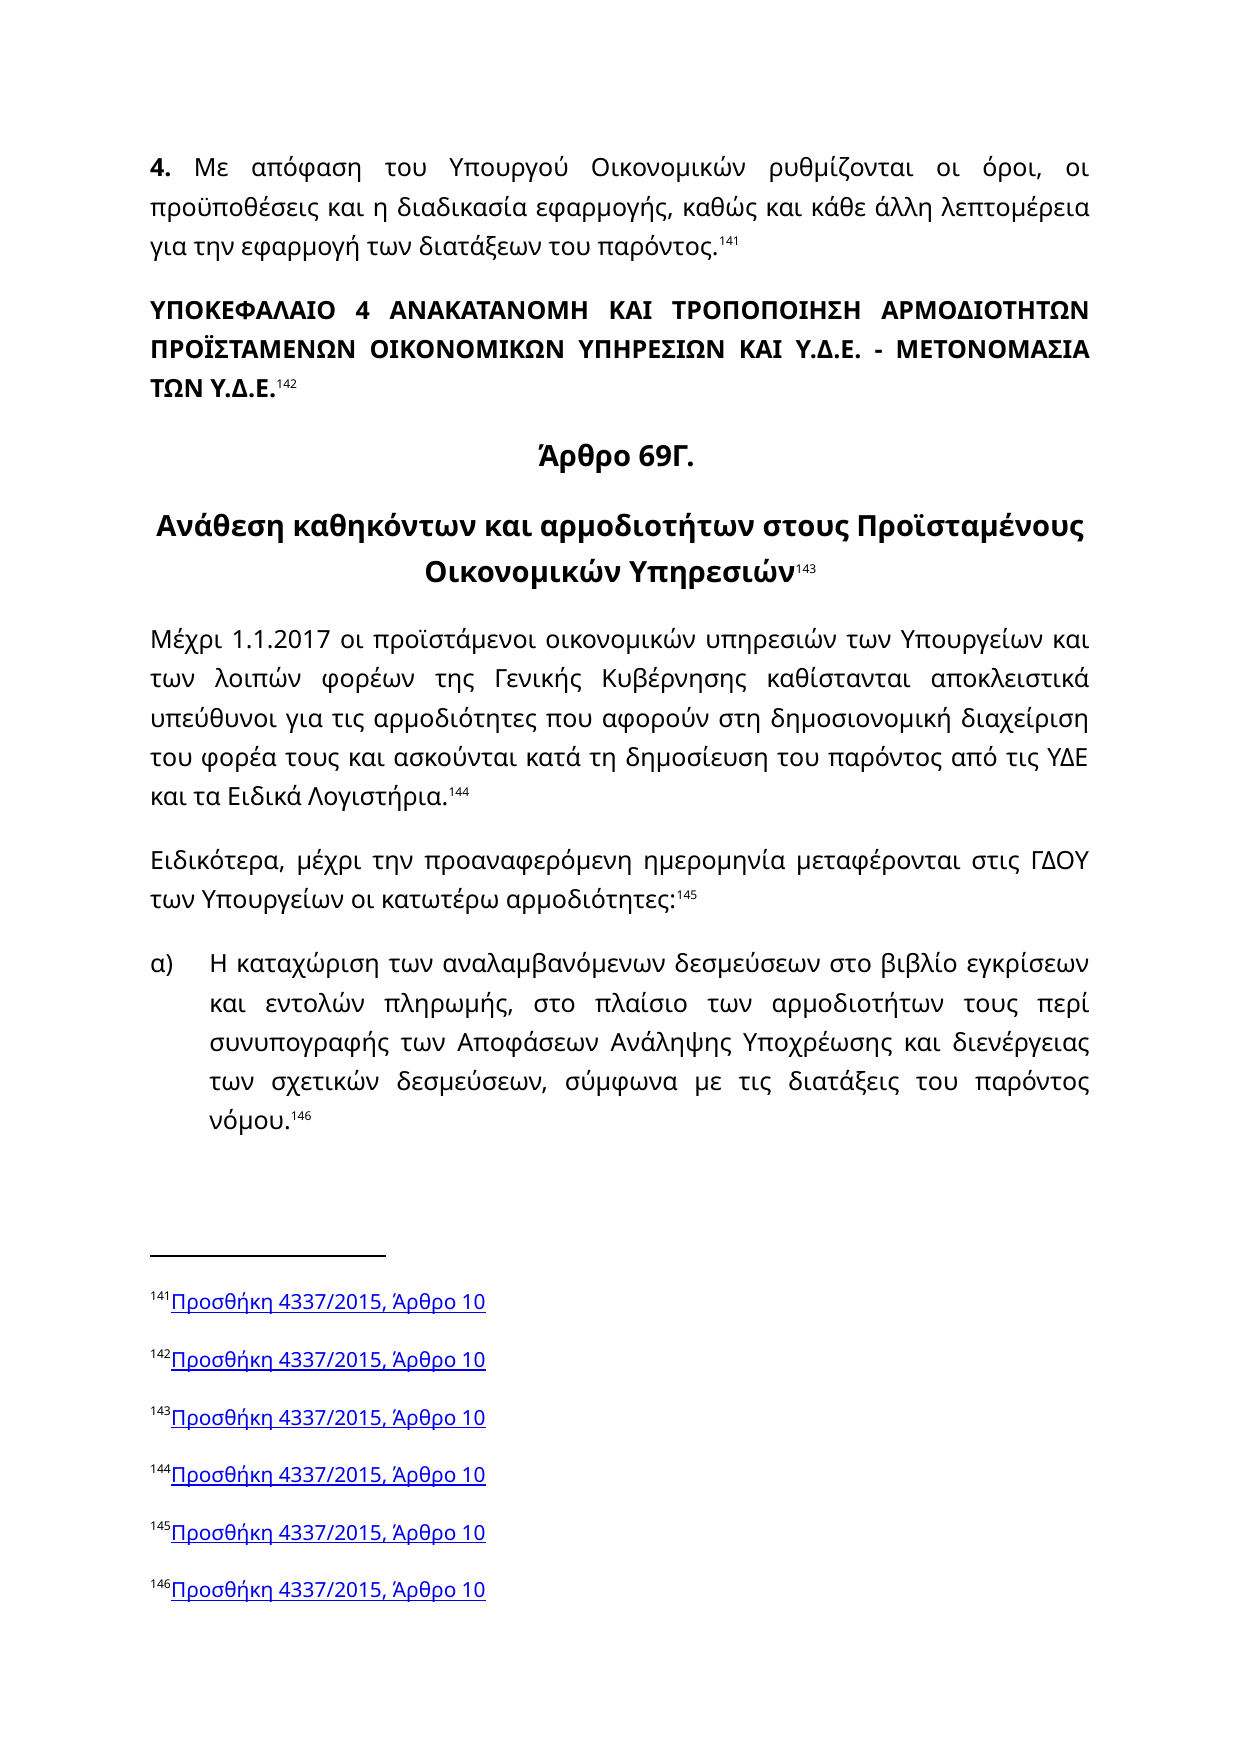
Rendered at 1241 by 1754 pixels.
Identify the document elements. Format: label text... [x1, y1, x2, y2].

text Προσθήκη 4337/2015, Άρθρο 10 [150, 1518, 1090, 1546]
subtitle Άρθρο 69Γ. [150, 435, 1090, 475]
text 4. Με απόφαση του Υπουργού Οικονομικών ρυθμίζονται οι όροι, οι προϋποθέσεις και η διαδικασία εφαρμογής, καθώς και κάθε άλλη λεπτομέρεια για την εφαρμογή των διατάξεων του παρόντος. [150, 150, 1090, 262]
text Προσθήκη 4337/2015, Άρθρο 10 [150, 1403, 1090, 1431]
text Προσθήκη 4337/2015, Άρθρο 10 [150, 1576, 1090, 1604]
text Προσθήκη 4337/2015, Άρθρο 10 [150, 1345, 1090, 1373]
subtitle Ανάθεση καθηκόντων και αρμοδιοτήτων στους Προϊσταμένους Οικονομικών Υπηρεσιών [150, 506, 1090, 591]
list α) Η καταχώριση των αναλαμβανόμενων δεσμεύσεων στο βιβλίο εγκρίσεων και εντολών πληρωμής, στο πλαίσιο των αρμοδιοτήτων τους περί συνυπογραφής των Αποφάσεων Ανάληψης Υποχρέωσης και διενέργειας των σχετικών δεσμεύσεων, σύμφωνα με τις διατάξεις του παρόντος νόμου. [150, 946, 1090, 1137]
text Προσθήκη 4337/2015, Άρθρο 10 [150, 1287, 1090, 1316]
text Μέχρι 1.1.2017 οι προϊστάμενοι οικονομικών υπηρεσιών των Υπουργείων και των λοιπών φορέων της Γενικής Κυβέρνησης καθίστανται αποκλειστικά υπεύθυνοι για τις αρμοδιότητες που αφορούν στη δημοσιονομική διαχείριση του φορέα τους και ασκούνται κατά τη δημοσίευση του παρόντος από τις ΥΔΕ και τα Ειδικά Λογιστήρια. [150, 622, 1090, 813]
text Προσθήκη 4337/2015, Άρθρο 10 [150, 1460, 1090, 1489]
text Ειδικότερα, μέχρι την προαναφερόμενη ημερομηνία μεταφέρονται στις ΓΔΟΥ των Υπουργείων οι κατωτέρω αρμοδιότητες: [150, 843, 1090, 916]
text ΥΠΟΚΕΦΑΛΑΙΟ 4 ΑΝΑΚΑΤΑΝΟΜΗ ΚΑΙ ΤΡΟΠΟΠΟΙΗΣΗ ΑΡΜΟΔΙΟΤΗΤΩΝ ΠΡΟΪΣΤΑΜΕΝΩΝ ΟΙΚΟΝΟΜΙΚΩΝ ΥΠΗΡΕΣΙΩΝ ΚΑΙ Υ.Δ.Ε. - ΜΕΤΟΝΟΜΑΣΙΑ ΤΩΝ Υ.Δ.Ε. [150, 292, 1090, 405]
